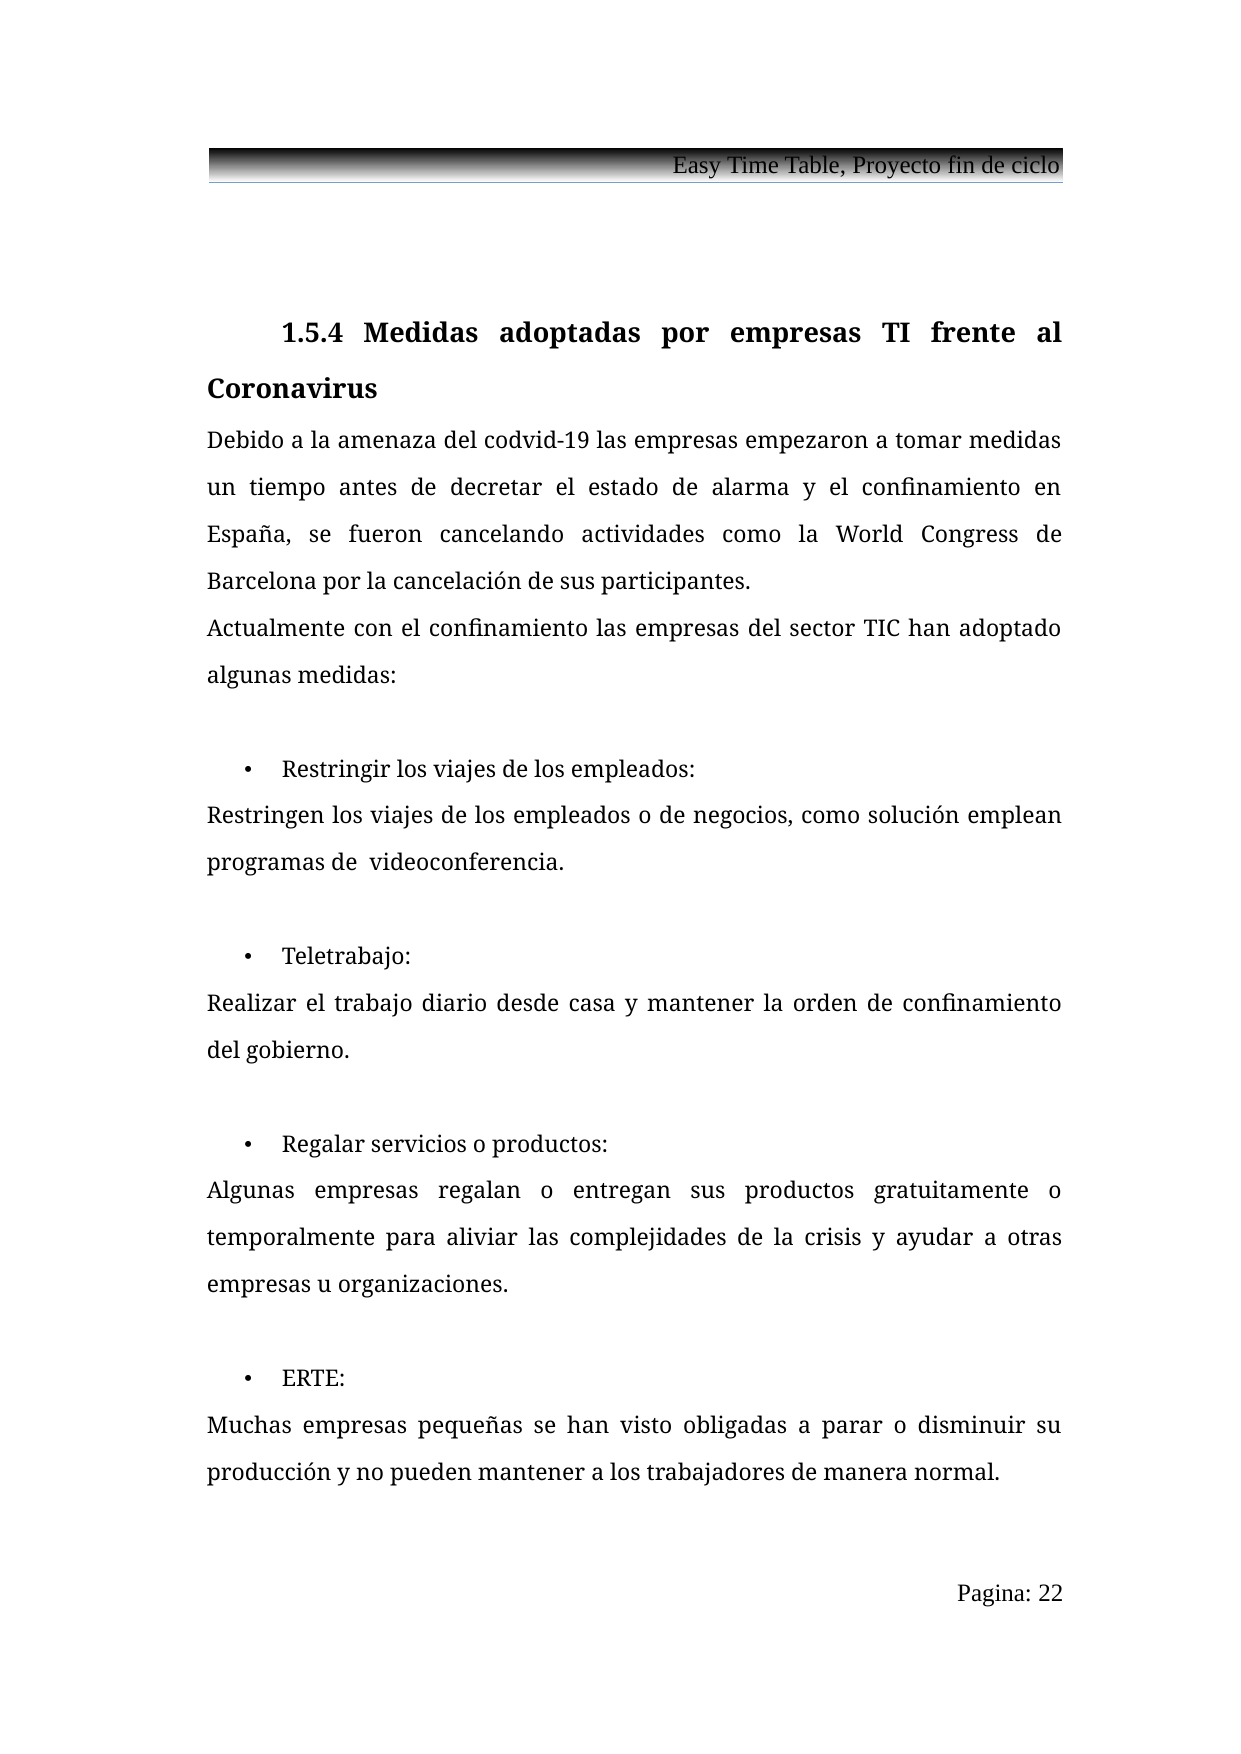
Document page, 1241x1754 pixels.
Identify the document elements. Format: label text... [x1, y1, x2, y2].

text Realizar el trabajo diario desde casa y mantener la orden de confinamiento del gobierno. [207, 987, 1063, 1065]
list Regalar servicios o productos: [244, 1128, 1063, 1159]
text Debido a la amenaza del codvid-19 las empresas empezaron a tomar medidas un tiempo antes de decretar el estado de alarma y el confinamiento en España, se fueron cancelando actividades como la World Congress de Barcelona por la cancelación de sus participantes. [207, 424, 1063, 596]
text Algunas empresas regalan o entregan sus productos gratuitamente o temporalmente para aliviar las complejidades de la crisis y ayudar a otras empresas u organizaciones. [207, 1174, 1063, 1299]
list ERTE: [244, 1362, 1063, 1393]
list Teletrabajo: [244, 940, 1063, 971]
text 1.5.4 Medidas adoptadas por empresas TI frente al Coronavirus [207, 314, 1063, 406]
list Restringir los viajes de los empleados: [244, 753, 1063, 784]
text Restringen los viajes de los empleados o de negocios, como solución emplean programas de videoconferencia. [207, 799, 1063, 878]
text Muchas empresas pequeñas se han visto obligadas a parar o disminuir su producción y no pueden mantener a los trabajadores de manera normal. [207, 1409, 1063, 1487]
text Actualmente con el confinamiento las empresas del sector TIC han adoptado algunas medidas: [207, 612, 1063, 690]
